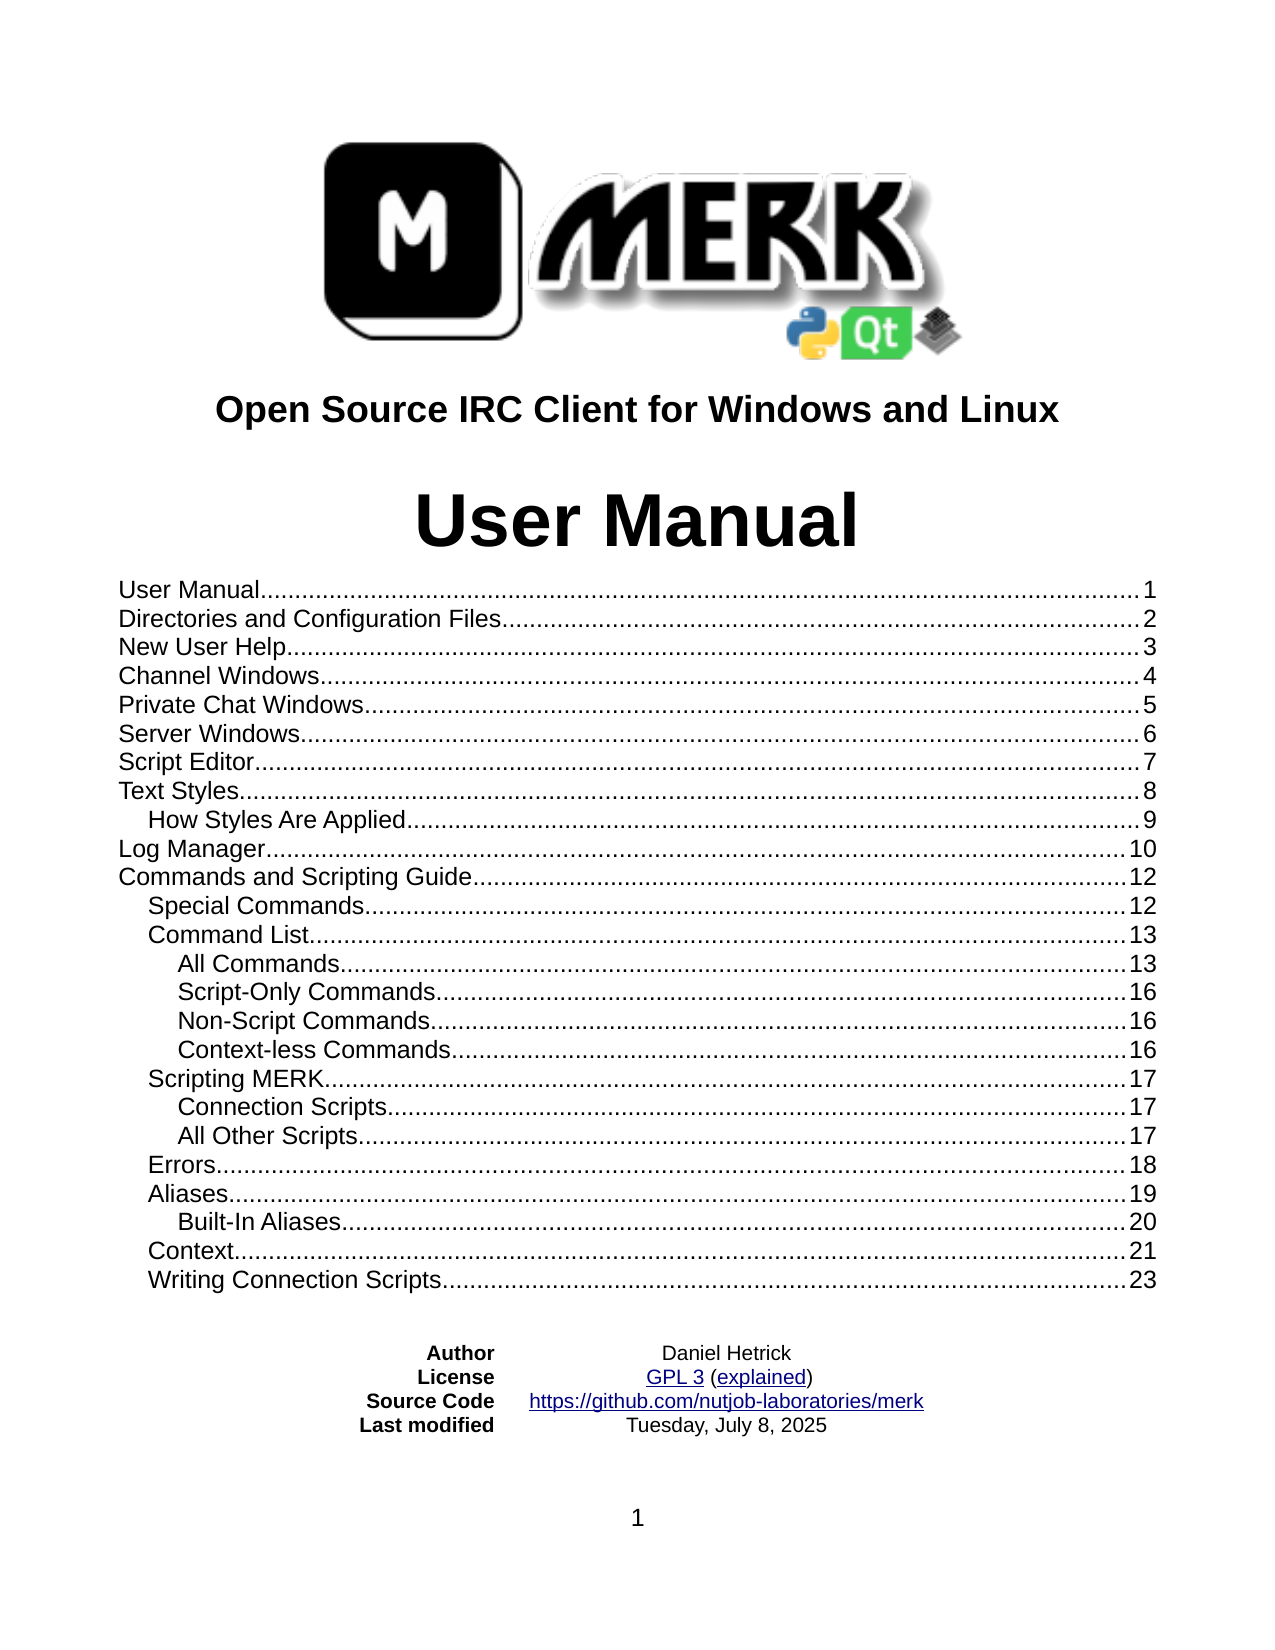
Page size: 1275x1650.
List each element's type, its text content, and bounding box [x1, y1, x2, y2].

text Commands and Scripting Guide 12 [118, 862, 1157, 891]
text Command List 13 [148, 920, 1157, 948]
text Server Windows 6 [118, 718, 1157, 747]
text Text Styles 8 [118, 776, 1157, 805]
text Writing Connection Scripts 23 [148, 1265, 1157, 1293]
table_cell Source Code [334, 1389, 512, 1413]
text Private Chat Windows 5 [118, 690, 1157, 718]
text Channel Windows 4 [118, 661, 1157, 690]
table_header Author [334, 1341, 512, 1365]
text Script Editor 7 [118, 747, 1157, 776]
text Connection Scripts 17 [177, 1092, 1157, 1121]
text Special Commands 12 [148, 891, 1157, 920]
text Errors 18 [148, 1150, 1157, 1178]
text User Manual 1 [118, 575, 1157, 603]
text Non-Script Commands 16 [177, 1006, 1157, 1035]
text How Styles Are Applied 9 [148, 805, 1157, 833]
text New User Help 3 [118, 632, 1157, 661]
text Built-In Aliases 20 [177, 1207, 1157, 1236]
text All Commands 13 [177, 948, 1157, 977]
text Context 21 [148, 1236, 1157, 1265]
table_cell Last modified [334, 1413, 512, 1437]
subtitle User Manual [118, 476, 1157, 562]
text Scripting MERK 17 [148, 1063, 1157, 1092]
table_cell Tuesday, July 8, 2025 [512, 1413, 941, 1437]
table_cell License [334, 1365, 512, 1389]
text Context-less Commands 16 [177, 1035, 1157, 1063]
text Log Manager 10 [118, 833, 1157, 862]
text All Other Scripts 17 [177, 1121, 1157, 1150]
text Aliases 19 [148, 1178, 1157, 1207]
table_cell https://github.com/nutjob-laboratories/merk [512, 1389, 941, 1413]
picture [304, 118, 971, 368]
table_cell GPL 3 (explained) [512, 1365, 941, 1389]
table_header Daniel Hetrick [512, 1341, 941, 1365]
text Directories and Configuration Files 2 [118, 603, 1157, 632]
text Script-Only Commands 16 [177, 977, 1157, 1006]
text Open Source IRC Client for Windows and Linux [118, 387, 1157, 430]
